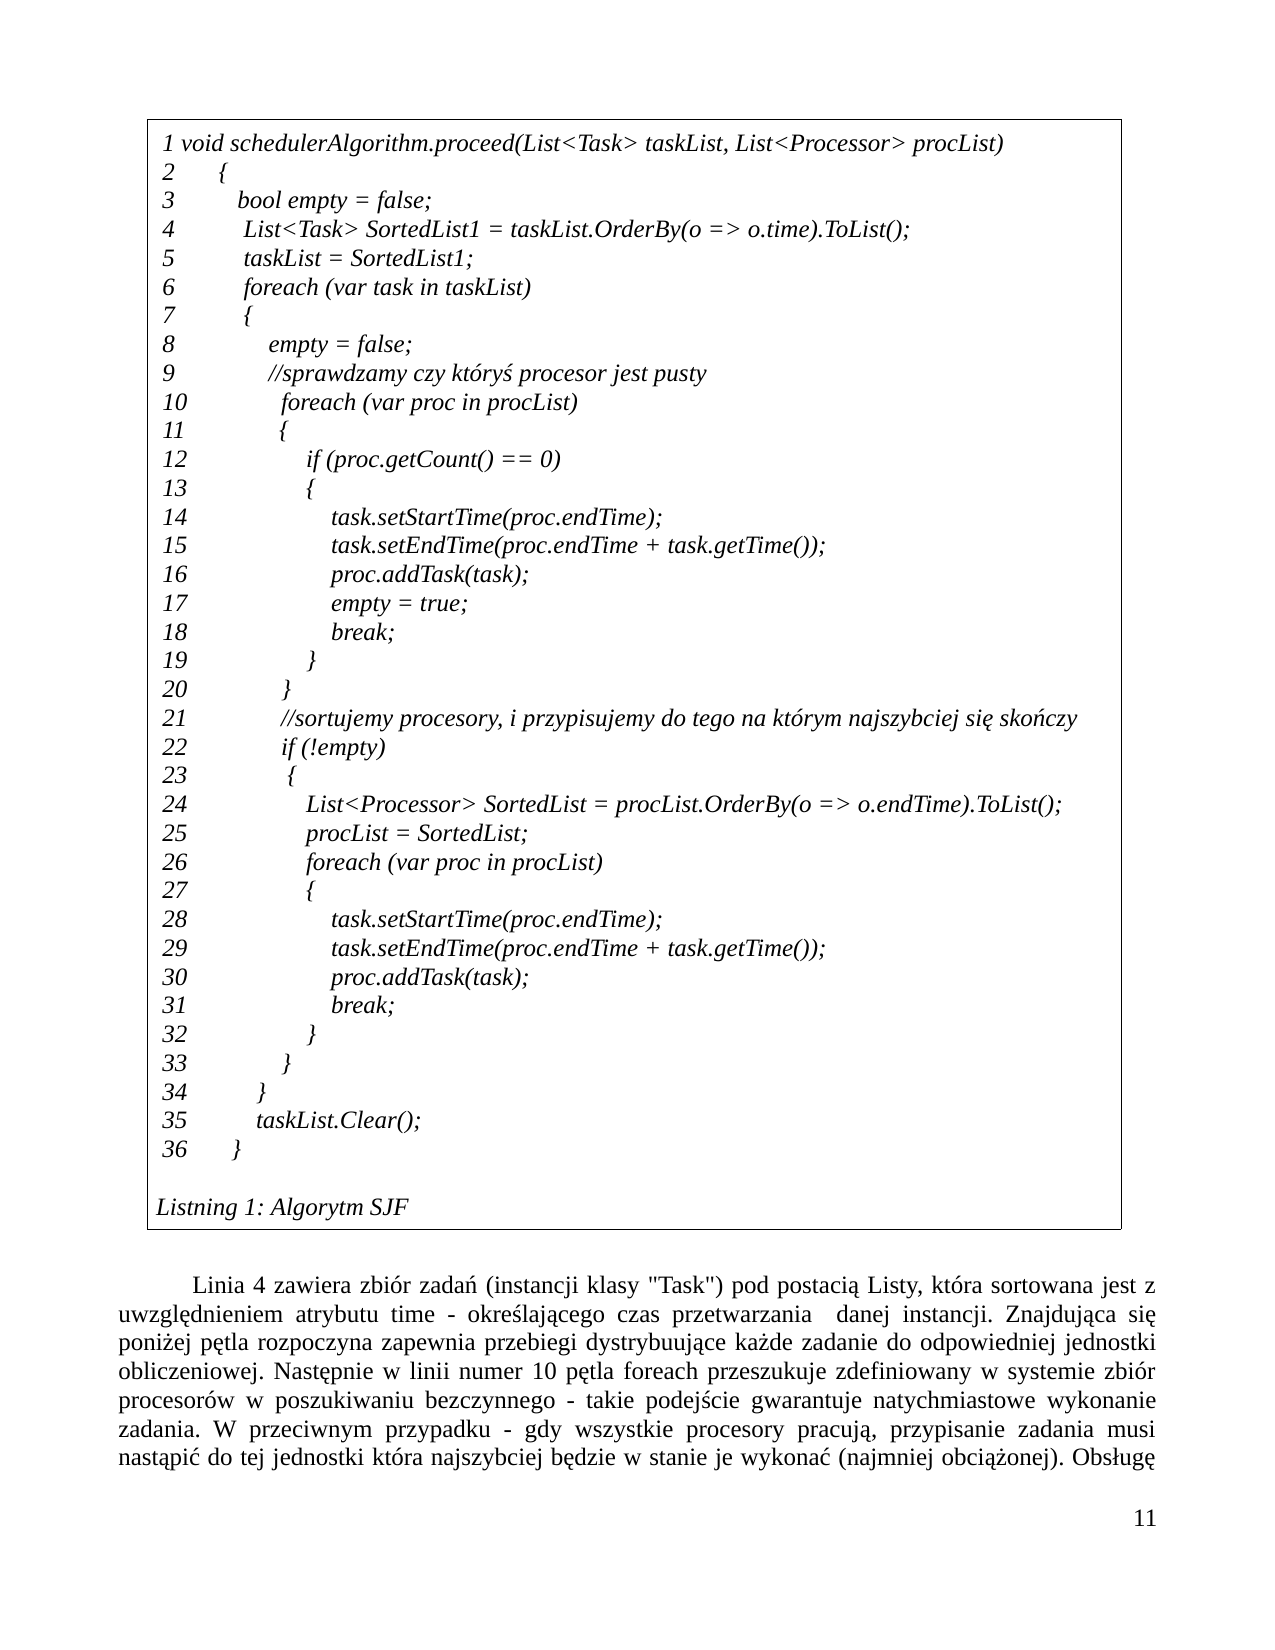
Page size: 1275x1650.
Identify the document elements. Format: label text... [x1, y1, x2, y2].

list 23 { [156, 760, 1112, 789]
list 16 proc.addTask(task); [156, 559, 1112, 588]
list 26 foreach (var proc in procList) [156, 847, 1112, 875]
list 13 { [156, 473, 1112, 502]
list 6 foreach (var task in taskList) [156, 272, 1112, 300]
list 31 break; [156, 990, 1112, 1019]
list 8 empty = false; [156, 329, 1112, 358]
list 34 } [156, 1077, 1112, 1105]
list 4 List<Task> SortedList1 = taskList.OrderBy(o => o.time).ToList(); [156, 214, 1112, 243]
list 11 { [156, 415, 1112, 444]
list 12 if (proc.getCount() == 0) [156, 444, 1112, 473]
list 9 //sprawdzamy czy któryś procesor jest pusty [156, 358, 1112, 387]
list 2 { [156, 157, 1112, 185]
list 30 proc.addTask(task); [156, 962, 1112, 990]
list 20 } [156, 674, 1112, 703]
list 1 void schedulerAlgorithm.proceed(List<Task> taskList, List<Processor> procList) [156, 128, 1112, 157]
list 19 } [156, 645, 1112, 674]
list 33 } [156, 1048, 1112, 1077]
text Linia 4 zawiera zbiór zadań (instancji klasy "Task") pod postacią Listy, która sortowana jest z uwzględnieniem atrybutu time - określającego czas przetwarzania danej instancji. Znajdująca się poniżej pętla rozpoczyna zapewnia przebiegi dystrybuujące każde zadanie do odpowiedniej jednostki obliczeniowej. Następnie w linii numer 10 pętla foreach przeszukuje zdefiniowany w systemie zbiór procesorów w poszukiwaniu bezczynnego - takie podejście gwarantuje natychmiastowe wykonanie zadania. W przeciwnym przypadku - gdy wszystkie procesory pracują, przypisanie zadania musi nastąpić do tej jednostki która najszybciej będzie w stanie je wykonać (najmniej obciążonej). Obsługę [118, 1270, 1157, 1471]
list 15 task.setEndTime(proc.endTime + task.getTime()); [156, 530, 1112, 559]
list 7 { [156, 300, 1112, 329]
list 36 } [156, 1134, 1112, 1163]
list Listning 1: Algorytm SJF [156, 1192, 1112, 1220]
list 28 task.setStartTime(proc.endTime); [156, 904, 1112, 933]
list 29 task.setEndTime(proc.endTime + task.getTime()); [156, 933, 1112, 962]
list 10 foreach (var proc in procList) [156, 387, 1112, 415]
list 3 bool empty = false; [156, 185, 1112, 214]
list 5 taskList = SortedList1; [156, 243, 1112, 272]
list 18 break; [156, 617, 1112, 645]
list 17 empty = true; [156, 588, 1112, 617]
list 32 } [156, 1019, 1112, 1048]
list 25 procList = SortedList; [156, 818, 1112, 847]
list 24 List<Processor> SortedList = procList.OrderBy(o => o.endTime).ToList(); [156, 789, 1112, 818]
list 14 task.setStartTime(proc.endTime); [156, 502, 1112, 530]
list 27 { [156, 875, 1112, 904]
list 22 if (!empty) [156, 732, 1112, 760]
list 35 taskList.Clear(); [156, 1105, 1112, 1134]
list 21 //sortujemy procesory, i przypisujemy do tego na którym najszybciej się skończy [156, 703, 1112, 732]
